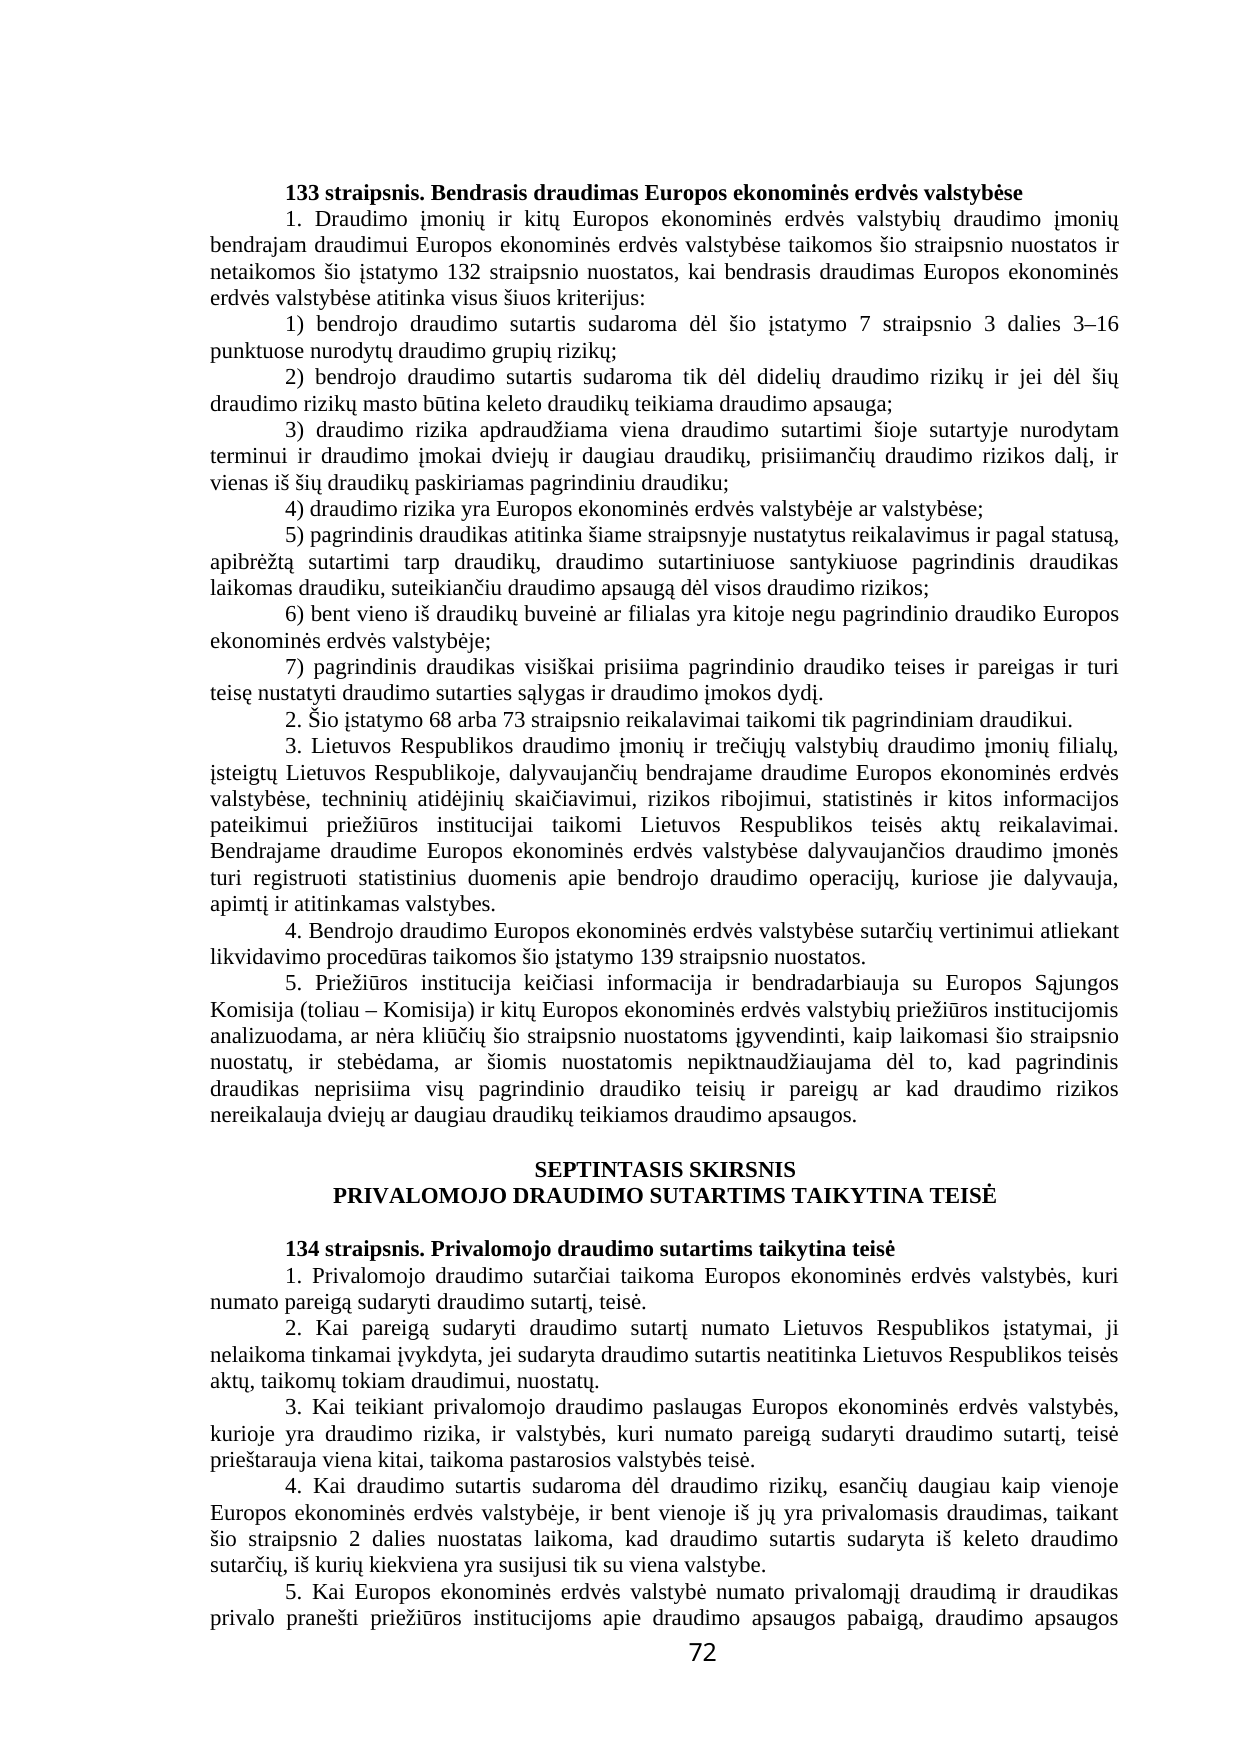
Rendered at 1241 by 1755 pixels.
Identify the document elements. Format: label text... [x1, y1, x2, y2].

text 7) pagrindinis draudikas visiškai prisiima pagrindinio draudiko teises ir pareigas ir turi teisę nustatyti draudimo sutarties sąlygas ir draudimo įmokos dydį. [210, 653, 1120, 706]
text 5. Priežiūros institucija keičiasi informacija ir bendradarbiauja su Europos Sąjungos Komisija (toliau – Komisija) ir kitų Europos ekonominės erdvės valstybių priežiūros institucijomis analizuodama, ar nėra kliūčių šio straipsnio nuostatoms įgyvendinti, kaip laikomasi šio straipsnio nuostatų, ir stebėdama, ar šiomis nuostatomis nepiktnaudžiaujama dėl to, kad pagrindinis draudikas neprisiima visų pagrindinio draudiko teisių ir pareigų ar kad draudimo rizikos nereikalauja dviejų ar daugiau draudikų teikiamos draudimo apsaugos. [210, 969, 1120, 1127]
text 5. Kai Europos ekonominės erdvės valstybė numato privalomąjį draudimą ir draudikas privalo pranešti priežiūros institucijoms apie draudimo apsaugos pabaigą, draudimo apsaugos [210, 1578, 1120, 1631]
text 3. Kai teikiant privalomojo draudimo paslaugas Europos ekonominės erdvės valstybės, kurioje yra draudimo rizika, ir valstybės, kuri numato pareigą sudaryti draudimo sutartį, teisė prieštarauja viena kitai, taikoma pastarosios valstybės teisė. [210, 1393, 1120, 1472]
text 4) draudimo rizika yra Europos ekonominės erdvės valstybėje ar valstybėse; [210, 495, 1120, 521]
text 134 straipsnis. Privalomojo draudimo sutartims taikytina teisė [210, 1235, 1120, 1262]
text 6) bent vieno iš draudikų buveinė ar filialas yra kitoje negu pagrindinio draudiko Europos ekonominės erdvės valstybėje; [210, 600, 1120, 653]
text 3. Lietuvos Respublikos draudimo įmonių ir trečiųjų valstybių draudimo įmonių filialų, įsteigtų Lietuvos Respublikoje, dalyvaujančių bendrajame draudime Europos ekonominės erdvės valstybėse, techninių atidėjinių skaičiavimui, rizikos ribojimui, statistinės ir kitos informacijos pateikimui priežiūros institucijai taikomi Lietuvos Respublikos teisės aktų reikalavimai. Bendrajame draudime Europos ekonominės erdvės valstybėse dalyvaujančios draudimo įmonės turi registruoti statistinius duomenis apie bendrojo draudimo operacijų, kuriose jie dalyvauja, apimtį ir atitinkamas valstybes. [210, 732, 1120, 917]
text 4. Kai draudimo sutartis sudaroma dėl draudimo rizikų, esančių daugiau kaip vienoje Europos ekonominės erdvės valstybėje, ir bent vienoje iš jų yra privalomasis draudimas, taikant šio straipsnio 2 dalies nuostatas laikoma, kad draudimo sutartis sudaryta iš keleto draudimo sutarčių, iš kurių kiekviena yra susijusi tik su viena valstybe. [210, 1472, 1120, 1578]
text 133 straipsnis. Bendrasis draudimas Europos ekonominės erdvės valstybėse [210, 179, 1120, 205]
text PRIVALOMOJO DRAUDIMO SUTARTIMS TAIKYTINA TEISĖ [210, 1183, 1120, 1209]
text 2. Šio įstatymo 68 arba 73 straipsnio reikalavimai taikomi tik pagrindiniam draudikui. [210, 706, 1120, 732]
text 1. Privalomojo draudimo sutarčiai taikoma Europos ekonominės erdvės valstybės, kuri numato pareigą sudaryti draudimo sutartį, teisė. [210, 1262, 1120, 1314]
text 1. Draudimo įmonių ir kitų Europos ekonominės erdvės valstybių draudimo įmonių bendrajam draudimui Europos ekonominės erdvės valstybėse taikomos šio straipsnio nuostatos ir netaikomos šio įstatymo 132 straipsnio nuostatos, kai bendrasis draudimas Europos ekonominės erdvės valstybėse atitinka visus šiuos kriterijus: [210, 205, 1120, 311]
text SEPTINTASIS SKIRSNIS [210, 1156, 1120, 1183]
text 3) draudimo rizika apdraudžiama viena draudimo sutartimi šioje sutartyje nurodytam terminui ir draudimo įmokai dviejų ir daugiau draudikų, prisiimančių draudimo rizikos dalį, ir vienas iš šių draudikų paskiriamas pagrindiniu draudiku; [210, 416, 1120, 495]
text 2) bendrojo draudimo sutartis sudaroma tik dėl didelių draudimo rizikų ir jei dėl šių draudimo rizikų masto būtina keleto draudikų teikiama draudimo apsauga; [210, 363, 1120, 416]
text 5) pagrindinis draudikas atitinka šiame straipsnyje nustatytus reikalavimus ir pagal statusą, apibrėžtą sutartimi tarp draudikų, draudimo sutartiniuose santykiuose pagrindinis draudikas laikomas draudiku, suteikiančiu draudimo apsaugą dėl visos draudimo rizikos; [210, 521, 1120, 600]
text 1) bendrojo draudimo sutartis sudaroma dėl šio įstatymo 7 straipsnio 3 dalies 3–16 punktuose nurodytų draudimo grupių rizikų; [210, 311, 1120, 363]
text 4. Bendrojo draudimo Europos ekonominės erdvės valstybėse sutarčių vertinimui atliekant likvidavimo procedūras taikomos šio įstatymo 139 straipsnio nuostatos. [210, 917, 1120, 969]
text 2. Kai pareigą sudaryti draudimo sutartį numato Lietuvos Respublikos įstatymai, ji nelaikoma tinkamai įvykdyta, jei sudaryta draudimo sutartis neatitinka Lietuvos Respublikos teisės aktų, taikomų tokiam draudimui, nuostatų. [210, 1314, 1120, 1393]
